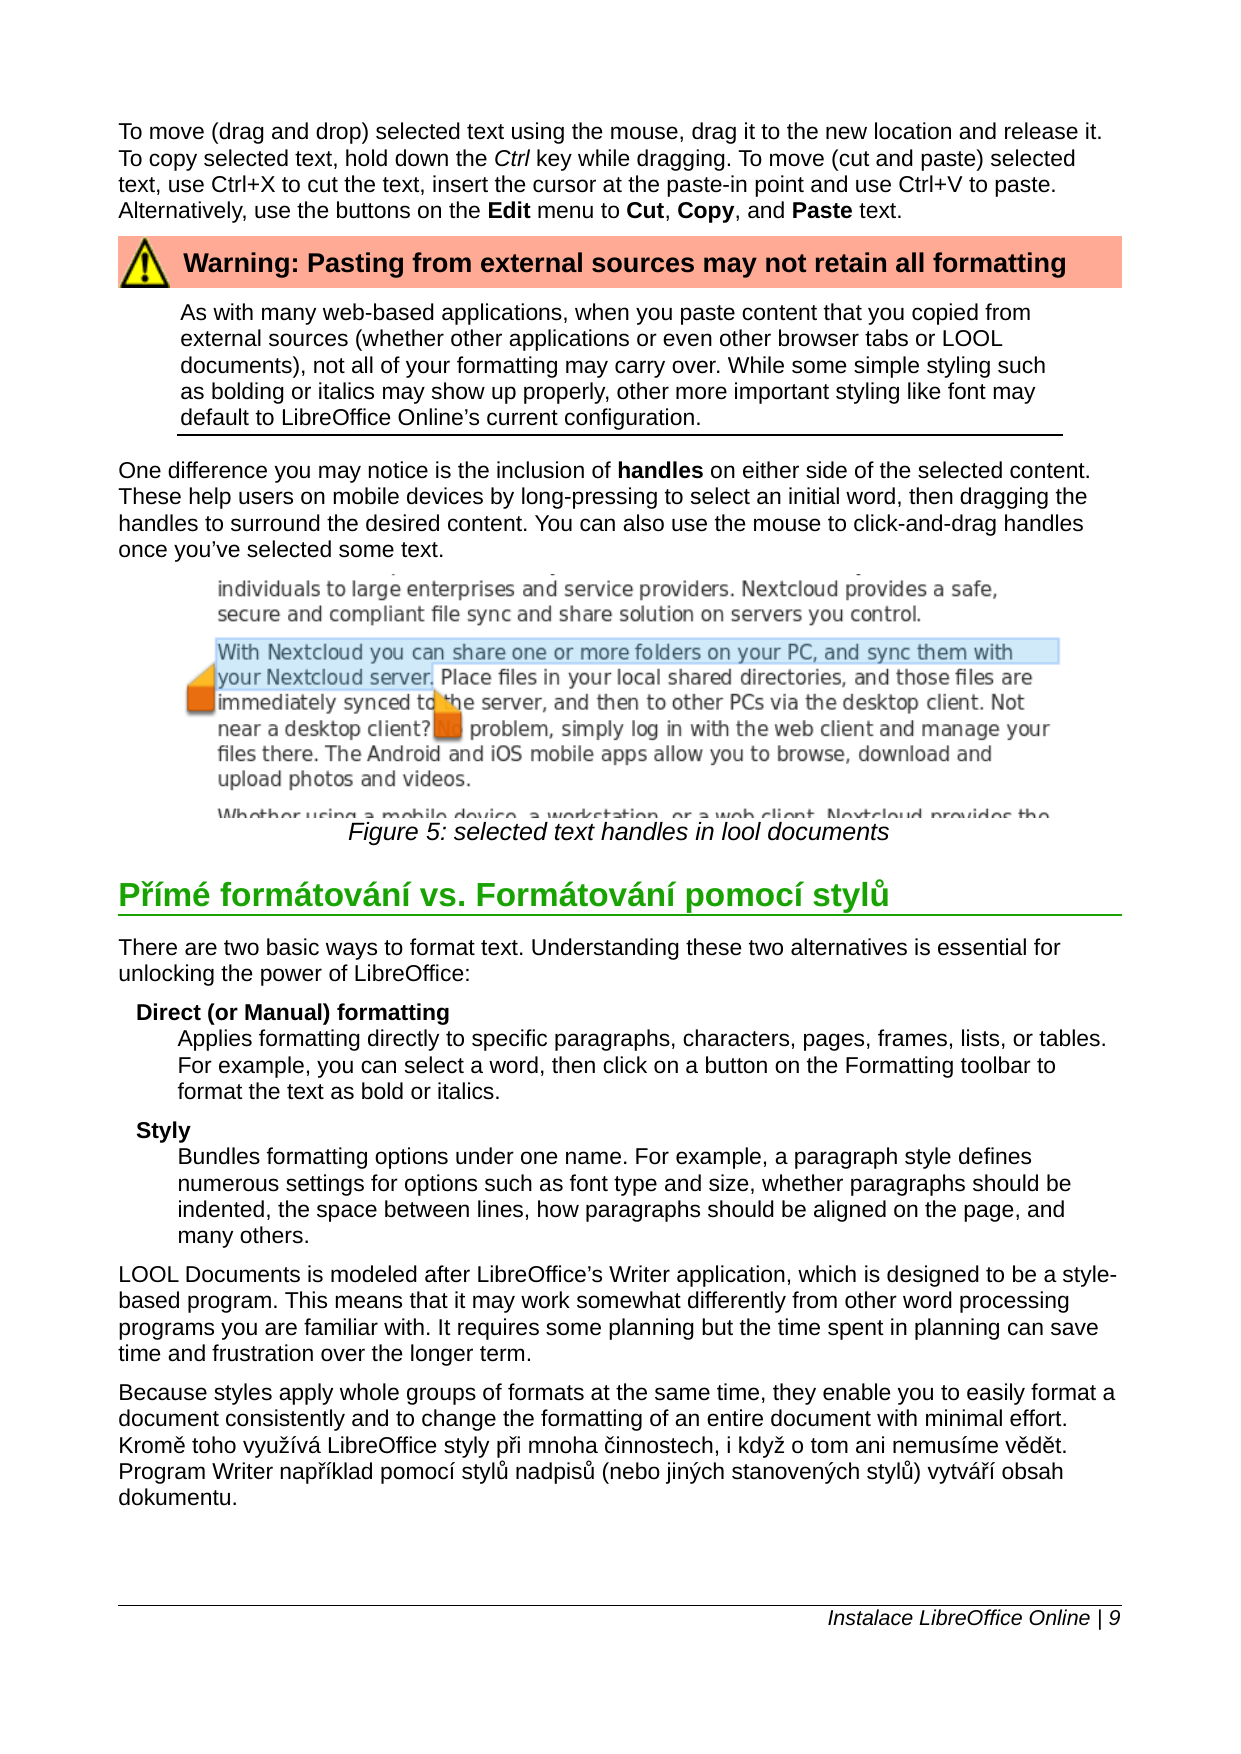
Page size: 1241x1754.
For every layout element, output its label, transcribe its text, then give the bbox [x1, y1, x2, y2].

picture [119, 236, 170, 288]
subtitle Přímé formátování vs. Formátování pomocí stylů [118, 875, 1122, 914]
text Styly [136, 1117, 1122, 1143]
text Figure 5: selected text handles in lool documents [118, 818, 1122, 846]
text Bundles formatting options under one name. For example, a paragraph style defines numerous settings for options such as font type and size, whether paragraphs should be indented, the space between lines, how paragraphs should be aligned on the page, and many others. [177, 1143, 1122, 1248]
text As with many web-based applications, when you paste content that you copied from external sources (whether other applications or even other browser tabs or LOOL documents), not all of your formatting may carry over. While some simple styling such as bolding or italics may show up properly, other more important styling like font may default to LibreOffice Online’s current configuration. [177, 296, 1063, 434]
text LOOL Documents is modeled after LibreOffice’s Writer application, which is designed to be a style-based program. This means that it may work somewhat differently from other word processing programs you are familiar with. It requires some planning but the time spent in planning can save time and frustration over the longer term. [118, 1261, 1122, 1366]
picture [123, 574, 1118, 818]
text One difference you may notice is the inclusion of handles on either side of the selected content. These help users on mobile devices by long-pressing to select an initial word, then dragging the handles to surround the desired content. You can also use the mouse to click-and-drag handles once you’ve selected some text. [118, 457, 1122, 562]
text To move (drag and drop) selected text using the mouse, drag it to the new location and release it. To copy selected text, hold down the Ctrl key while dragging. To move (cut and paste) selected text, use Ctrl+X to cut the text, insert the cursor at the paste-in point and use Ctrl+V to paste. Alternatively, use the buttons on the Edit menu to Cut, Copy, and Paste text. [118, 118, 1122, 223]
text Because styles apply whole groups of formats at the same time, they enable you to easily format a document consistently and to change the formatting of an entire document with minimal effort. Kromě toho využívá LibreOffice styly při mnoha činnostech, i když o tom ani nemusíme vědět. Program Writer například pomocí stylů nadpisů (nebo jiných stanovených stylů) vytváří obsah dokumentu. [118, 1379, 1122, 1511]
subtitle Warning: Pasting from external sources may not retain all formatting [170, 236, 1122, 288]
text Applies formatting directly to specific paragraphs, characters, pages, frames, lists, or tables. For example, you can select a word, then click on a button on the Formatting toolbar to format the text as bold or italics. [177, 1025, 1122, 1104]
text Direct (or Manual) formatting [136, 999, 1122, 1025]
text There are two basic ways to format text. Understanding these two alternatives is essential for unlocking the power of LibreOffice: [118, 934, 1122, 986]
